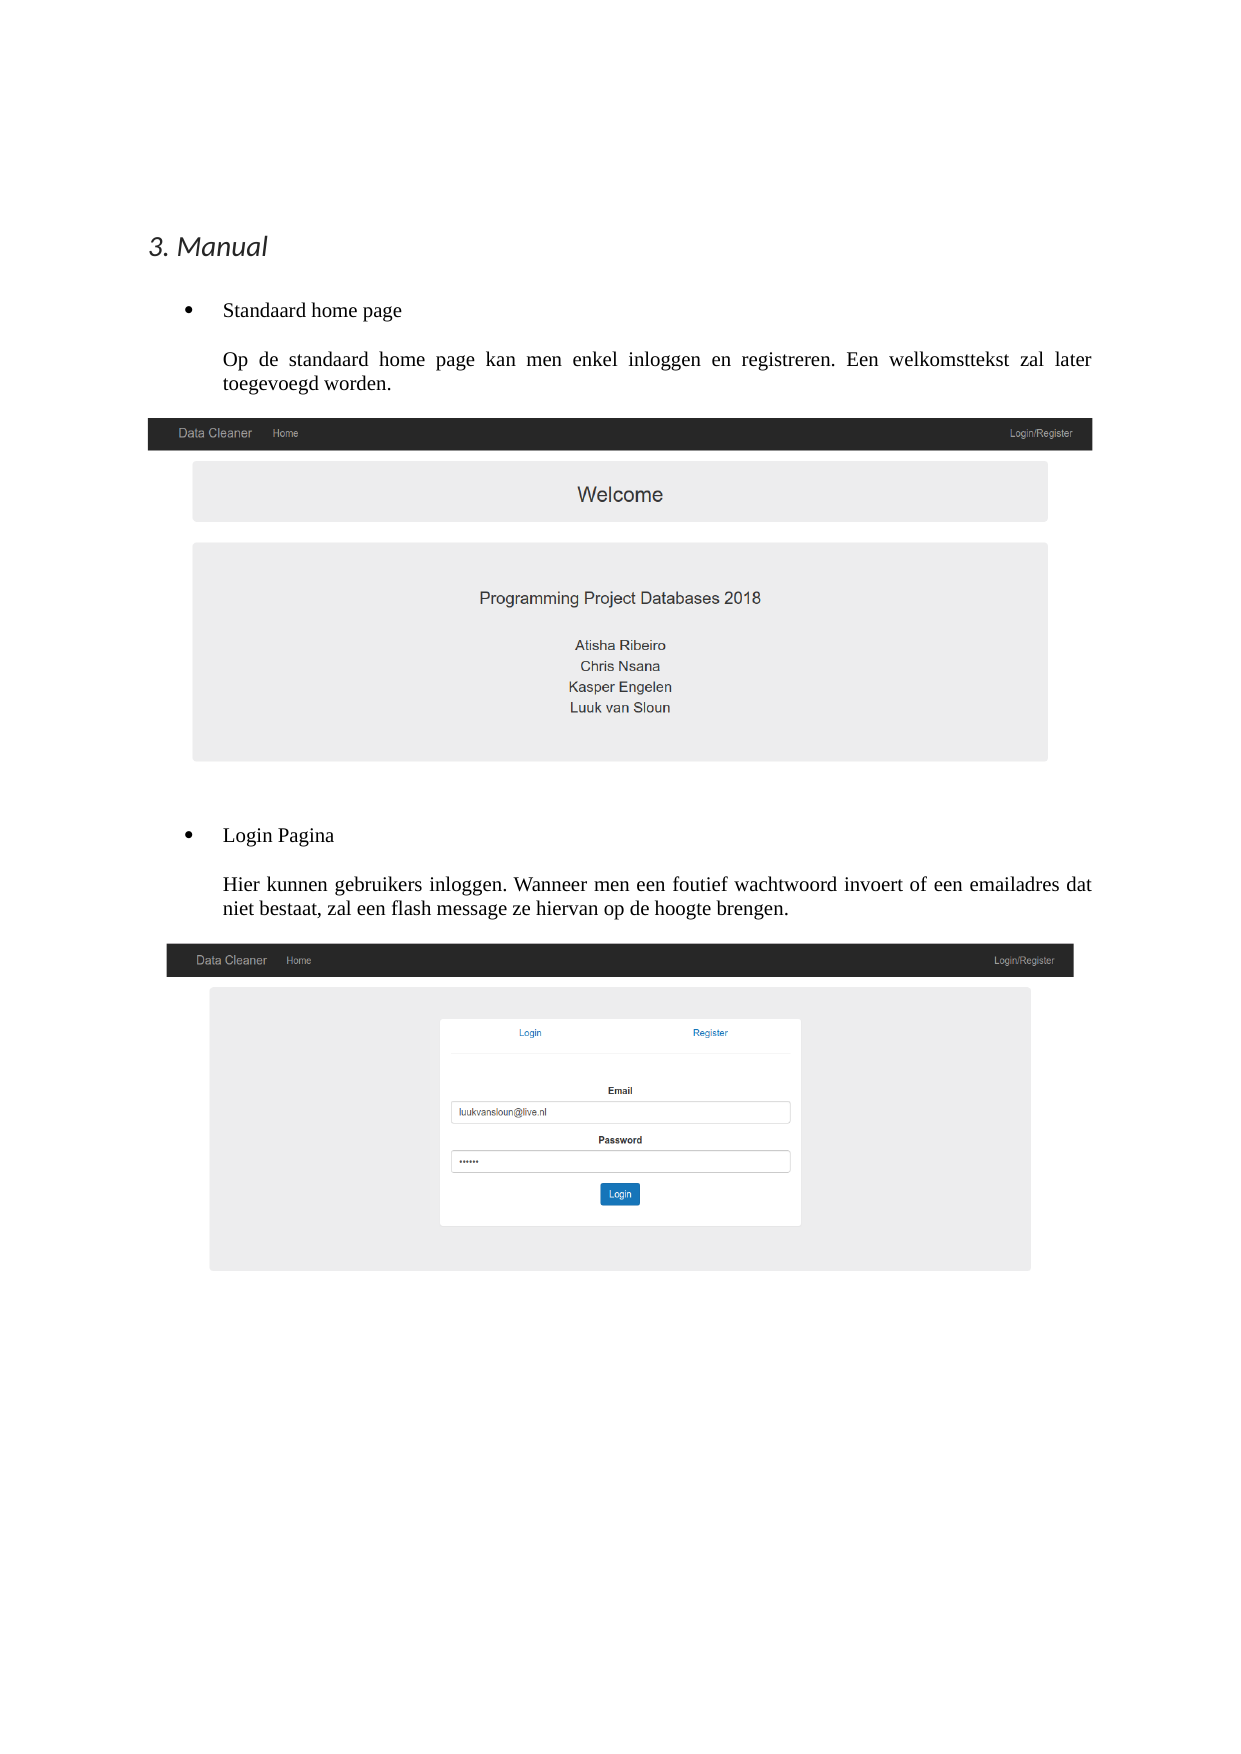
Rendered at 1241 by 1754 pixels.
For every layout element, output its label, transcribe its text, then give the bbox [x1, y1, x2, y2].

picture [166, 943, 1074, 1337]
subtitle 3. Manual [148, 228, 1093, 263]
text Op de standaard home page kan men enkel inloggen en registreren. Een welkomsttekst zal later toegevoegd worden. [223, 347, 1093, 395]
text Hier kunnen gebruikers inloggen. Wanneer men een foutief wachtwoord invoert of een emailadres dat niet bestaat, zal een flash message ze hiervan op de hoogte brengen. [223, 871, 1093, 919]
list Standaard home page [185, 298, 1093, 322]
list Login Pagina [185, 823, 1093, 847]
picture [147, 418, 1093, 800]
